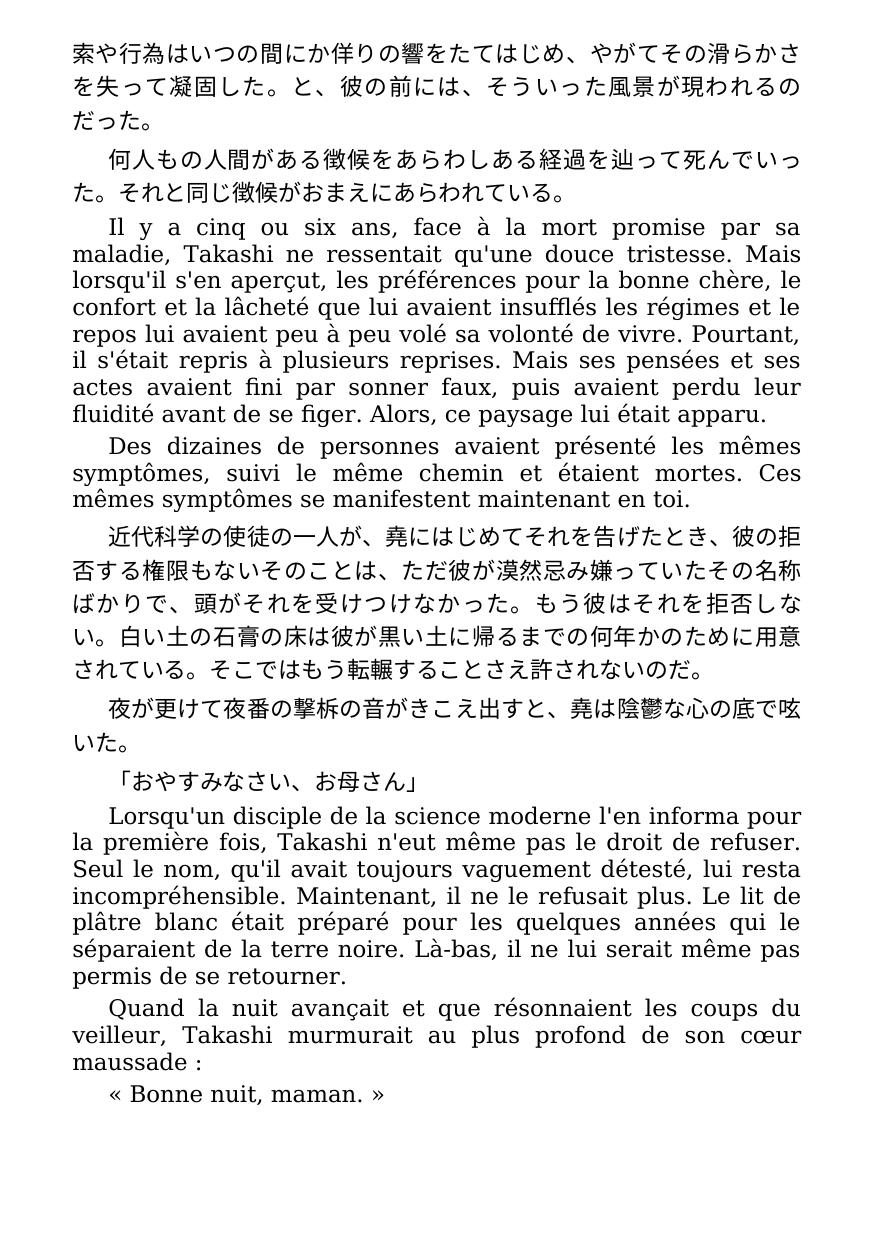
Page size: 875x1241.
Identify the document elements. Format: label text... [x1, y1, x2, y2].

text Des dizaines de personnes avaient présenté les mêmes symptômes, suivi le même chemin et étaient mortes. Ces mêmes symptômes se manifestent maintenant en toi. [72, 433, 802, 513]
text Il y a cinq ou six ans, face à la mort promise par sa maladie, Takashi ne ressentait qu'une douce tristesse. Mais lorsqu'il s'en aperçut, les préférences pour la bonne chère, le confort et la lâcheté que lui avaient insufflés les régimes et le repos lui avaient peu à peu volé sa volonté de vivre. Pourtant, il s'était repris à plusieurs reprises. Mais ses pensées et ses actes avaient fini par sonner faux, puis avaient perdu leur fluidité avant de se figer. Alors, ce paysage lui était apparu. [72, 214, 802, 427]
text « Bonne nuit, maman. » [72, 1081, 802, 1108]
text Lorsqu'un disciple de la science moderne l'en informa pour la première fois, Takashi n'eut même pas le droit de refuser. Seul le nom, qu'il avait toujours vaguement détesté, lui resta incompréhensible. Maintenant, il ne le refusait plus. Le lit de plâtre blanc était préparé pour les quelques années qui le séparaient de la terre noire. Là-bas, il ne lui serait même pas permis de se retourner. [72, 803, 802, 989]
text 近代科学の使徒の一人が、堯にはじめてそれを告げたとき、彼の拒否する権限もないそのことは、ただ彼が漠然忌み嫌っていたその名称ばかりで、頭がそれを受けつけなかった。もう彼はそれを拒否しない。白い土の石膏の床は彼が黒い土に帰るまでの何年かのために用意されている。そこではもう転輾することさえ許されないのだ。 [72, 519, 802, 685]
text Quand la nuit avançait et que résonnaient les coups du veilleur, Takashi murmurait au plus profond de son cœur maussade : [72, 996, 802, 1076]
text 「おやすみなさい、お母さん」 [72, 764, 802, 797]
text 索や行為はいつの間にか佯りの響をたてはじめ、やがてその滑らかさを失って凝固した。と、彼の前には、そういった風景が現われるのだった。 [72, 36, 802, 136]
text 何人もの人間がある徴候をあらわしある経過を辿って死んでいった。それと同じ徴候がおまえにあらわれている。 [72, 142, 802, 208]
text 夜が更けて夜番の撃柝の音がきこえ出すと、堯は陰鬱な心の底で呟いた。 [72, 691, 802, 758]
